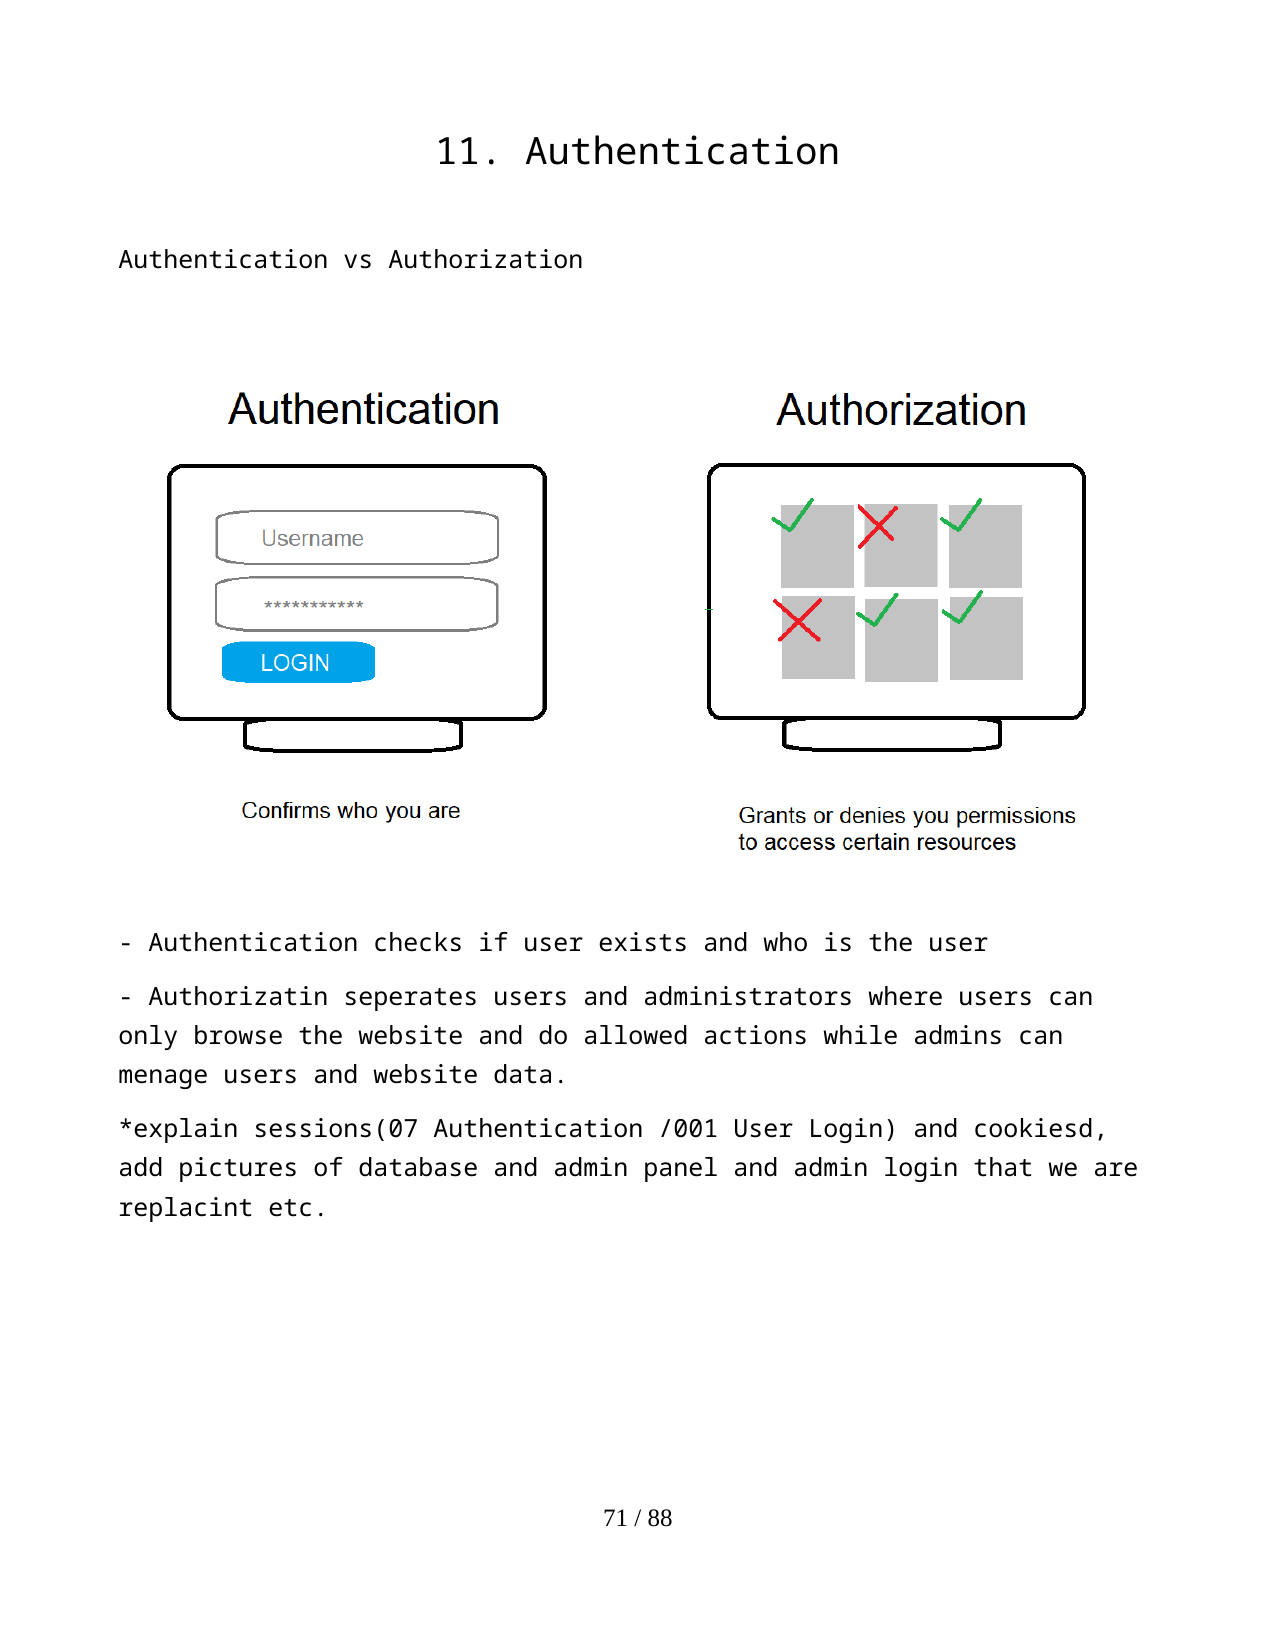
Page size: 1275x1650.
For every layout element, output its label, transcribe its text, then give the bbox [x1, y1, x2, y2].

picture [118, 349, 1157, 920]
subtitle 11. Authentication [118, 124, 1157, 175]
text - Authorizatin seperates users and administrators where users can only browse the website and do allowed actions while admins can menage users and website data. [118, 979, 1157, 1091]
text *explain sessions(07 Authentication /001 User Login) and cookiesd, add pictures of database and admin panel and admin login that we are replacint etc. [118, 1111, 1157, 1223]
text Authentication vs Authorization [118, 242, 1157, 276]
text - Authentication checks if user exists and who is the user [118, 920, 1157, 959]
